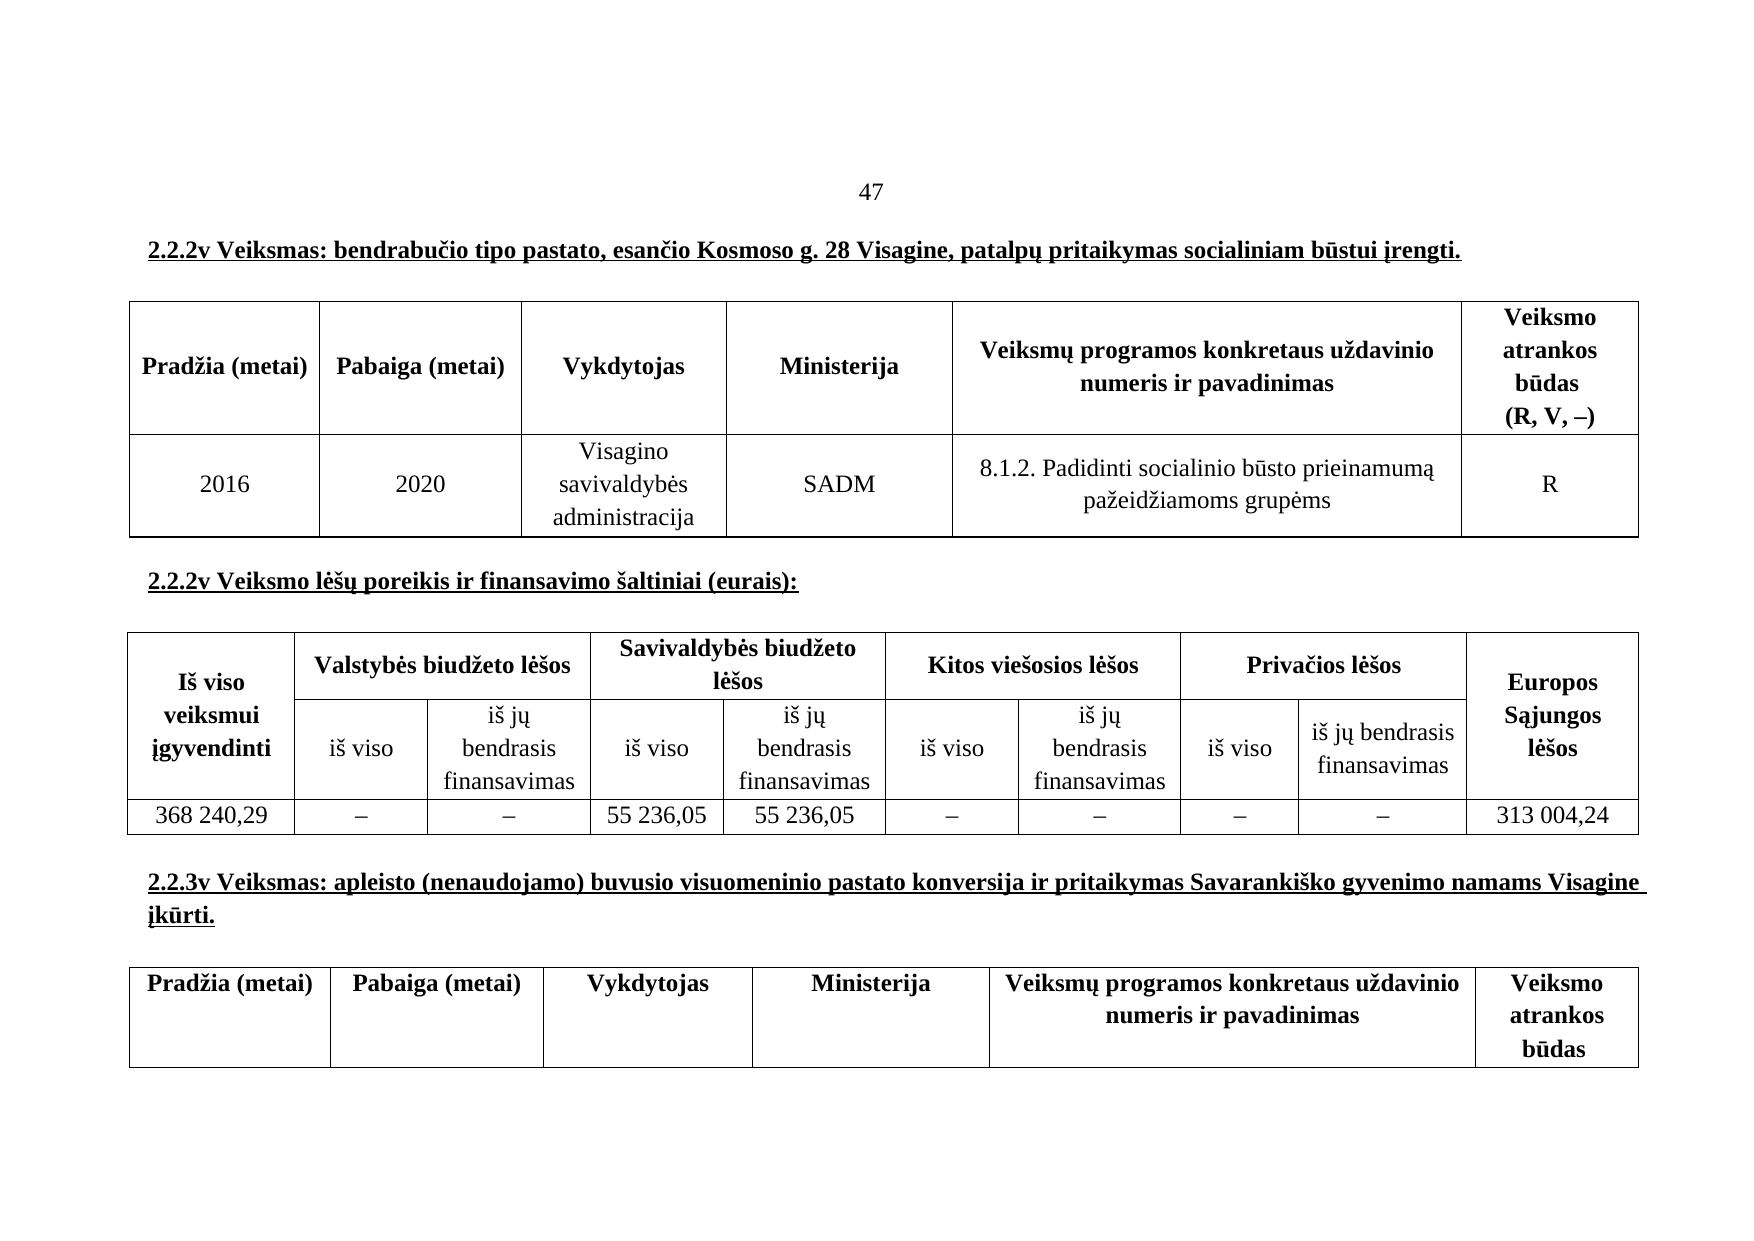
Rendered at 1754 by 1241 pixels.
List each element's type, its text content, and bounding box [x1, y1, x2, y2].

table_header Pradžia (metai) [130, 968, 330, 1067]
table_cell Visagino savivaldybės administracija [522, 435, 726, 536]
table_cell 2016 [130, 435, 319, 536]
table_header Pabaiga (metai) [320, 302, 521, 434]
table_cell 2020 [320, 435, 521, 536]
table_cell iš jų bendrasis finansavimas [428, 700, 590, 799]
table_cell iš jų bendrasis finansavimas [1019, 700, 1180, 799]
table_header Vykdytojas [522, 302, 726, 434]
table_header Pradžia (metai) [130, 302, 319, 434]
table_header Valstybės biudžeto lėšos [295, 633, 590, 699]
table_cell – [1299, 800, 1466, 833]
text 2.2.2v Veiksmo lėšų poreikis ir finansavimo šaltiniai (eurais): [118, 566, 1624, 595]
table_cell R [1462, 435, 1638, 536]
table_cell 8.1.2. Padidinti socialinio būsto prieinamumą pažeidžiamoms grupėms [953, 435, 1461, 536]
table_cell iš jų bendrasis finansavimas [1299, 700, 1466, 799]
table_cell iš viso [1181, 700, 1298, 799]
table_cell iš viso [886, 700, 1018, 799]
text 2.2.2v Veiksmas: bendrabučio tipo pastato, esančio Kosmoso g. 28 Visagine, patalpų pritaikymas socialiniam būstui įrengti. [118, 235, 1736, 263]
table_cell 368 240,29 [128, 800, 294, 833]
table_header Veiksmų programos konkretaus uždavinio numeris ir pavadinimas [953, 302, 1461, 434]
table_header Vykdytojas [544, 968, 752, 1067]
table_header Ministerija [753, 968, 989, 1067]
table_header Ministerija [727, 302, 952, 434]
table_cell 313 004,24 [1467, 800, 1638, 833]
table_header Pabaiga (metai) [331, 968, 543, 1067]
table_cell – [886, 800, 1018, 833]
table_header Veiksmų programos konkretaus uždavinio numeris ir pavadinimas [990, 968, 1475, 1067]
table_cell – [1019, 800, 1180, 833]
table_cell – [295, 800, 427, 833]
table_cell – [428, 800, 590, 833]
table_header Kitos viešosios lėšos [886, 633, 1180, 699]
table_cell 55 236,05 [591, 800, 723, 833]
table_cell – [1181, 800, 1298, 833]
table_cell iš jų bendrasis finansavimas [724, 700, 885, 799]
table_cell iš viso [295, 700, 427, 799]
table_header Iš viso veiksmui įgyvendinti [128, 633, 294, 799]
text 2.2.3v Veiksmas: apleisto (nenaudojamo) buvusio visuomeninio pastato konversija ir pritaikymas Savarankiško gyvenimo namams Visagine [118, 867, 1736, 896]
table_header Privačios lėšos [1181, 633, 1466, 699]
table_header Europos Sąjungos lėšos [1467, 633, 1638, 799]
table_cell SADM [727, 435, 952, 536]
table_cell iš viso [591, 700, 723, 799]
table_header Savivaldybės biudžeto lėšos [591, 633, 885, 699]
table_header Veiksmo atrankos būdas (R, V, –) [1462, 302, 1638, 434]
text įkūrti. [118, 901, 1736, 929]
table_cell 55 236,05 [724, 800, 885, 833]
table_header Veiksmo atrankos būdas [1476, 968, 1638, 1067]
